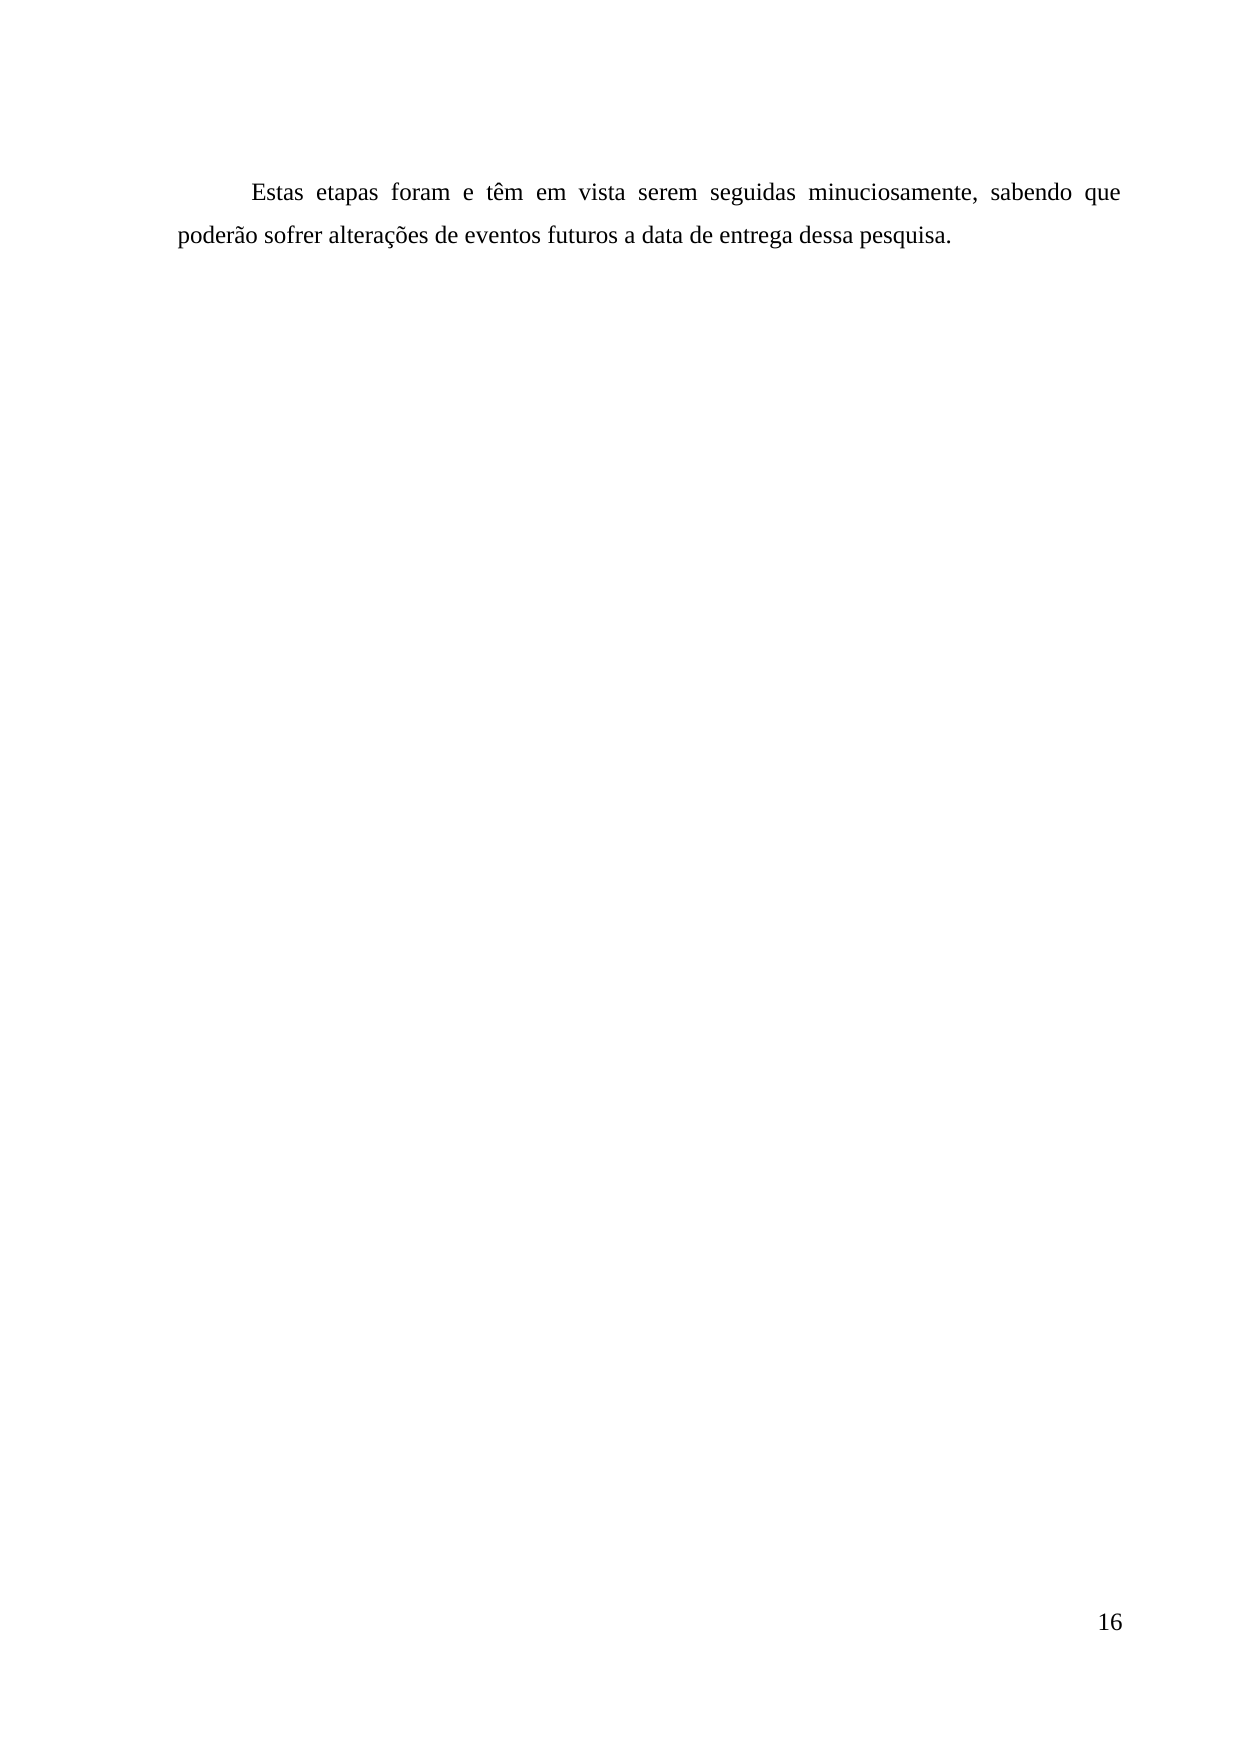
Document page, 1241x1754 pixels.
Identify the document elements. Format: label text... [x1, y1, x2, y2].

text Estas etapas foram e têm em vista serem seguidas minuciosamente, sabendo que poderão sofrer alterações de eventos futuros a data de entrega dessa pesquisa. [177, 177, 1122, 249]
